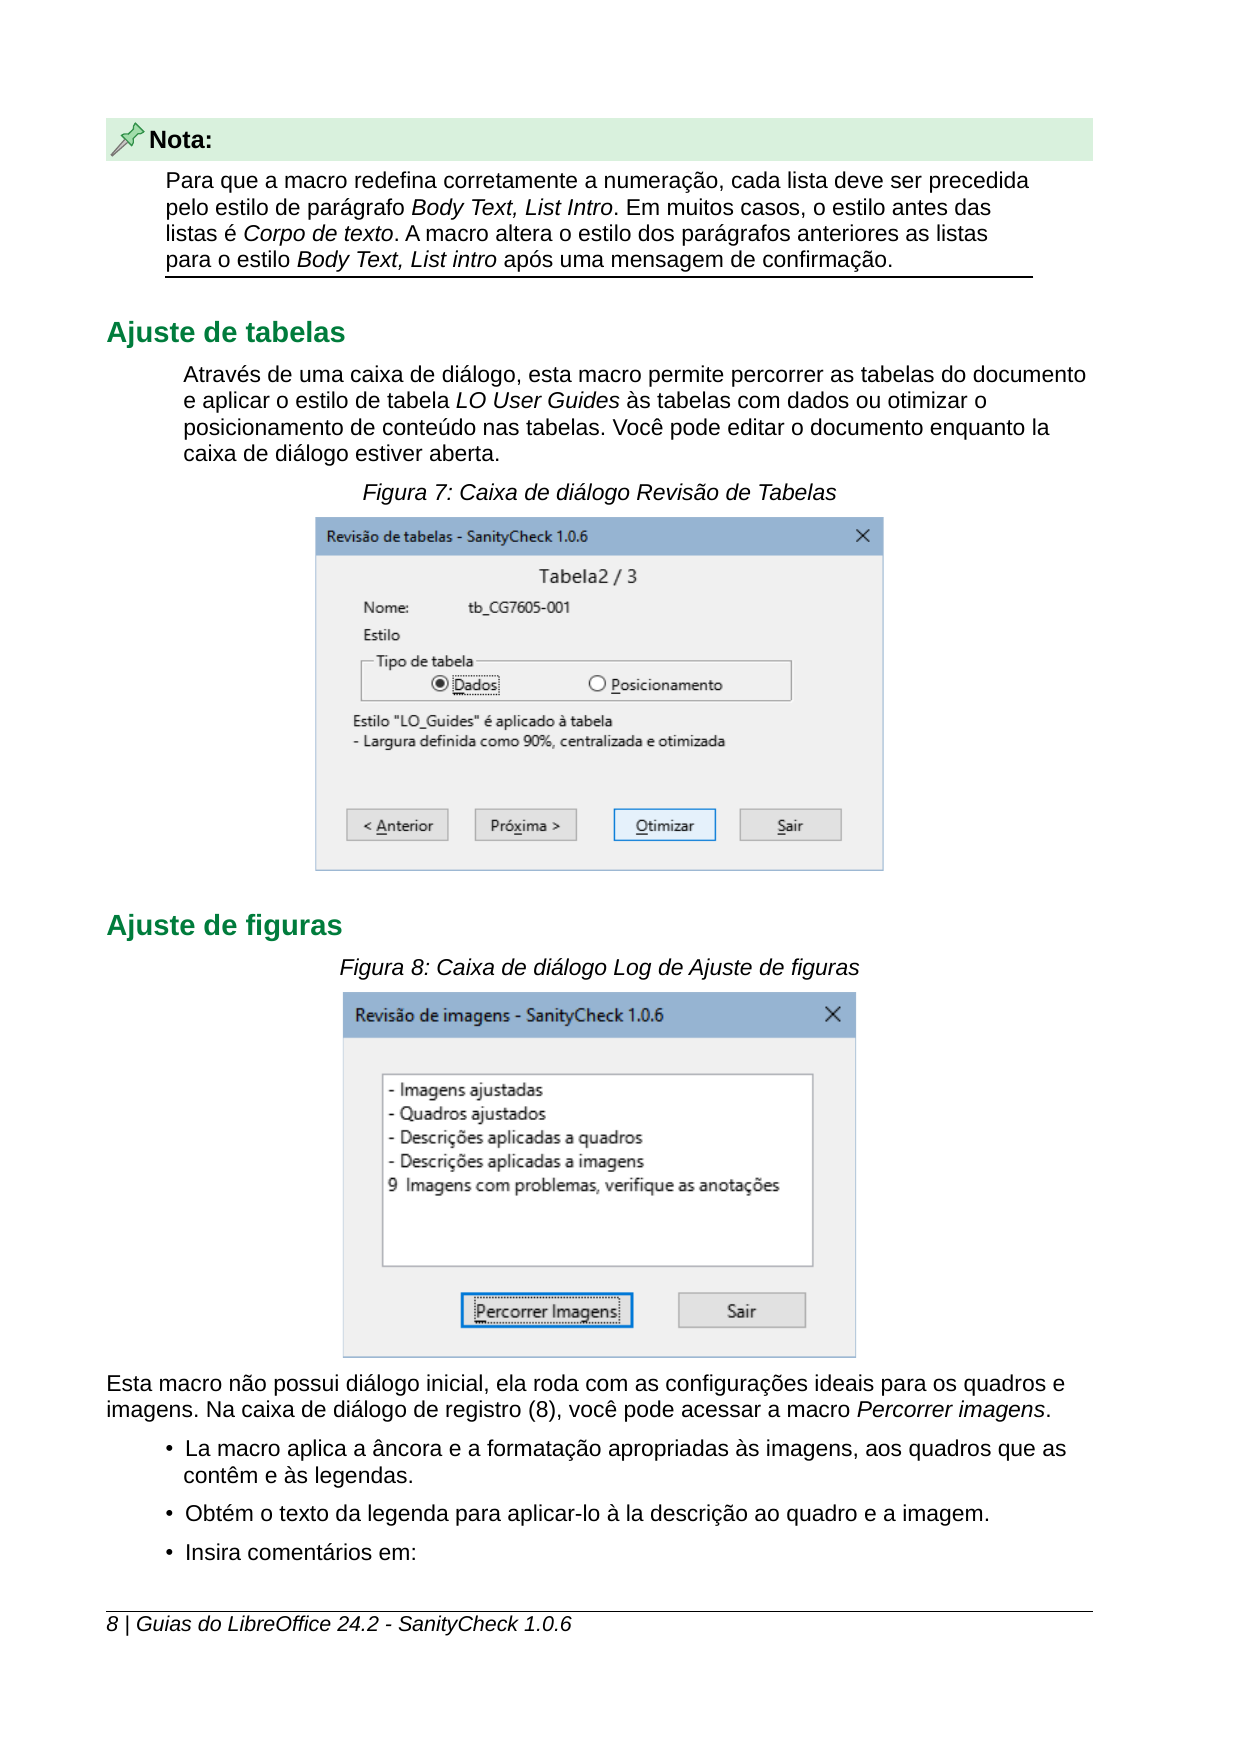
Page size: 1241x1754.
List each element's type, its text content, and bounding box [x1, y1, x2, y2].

subtitle Ajuste de figuras [106, 908, 1093, 941]
list Insira comentários em: [165, 1539, 1093, 1566]
text Figura 7: Caixa de diálogo Revisão de Tabelas [315, 479, 883, 505]
list Esta macro não possui diálogo inicial, ela roda com as configurações ideais para os quadros e imagens. Na caixa de diálogo de registro (8), você pode acessar a macro Percorrer imagens. [106, 1370, 1093, 1423]
text Figura 8: Caixa de diálogo Log de Ajuste de figuras [339, 954, 859, 980]
subtitle Ajuste de tabelas [106, 315, 1093, 348]
picture [342, 992, 857, 1358]
list La macro aplica a âncora e a formatação apropriadas às imagens, aos quadros que as contêm e às legendas. [165, 1435, 1093, 1488]
text Para que a macro redefina corretamente a numeração, cada lista deve ser precedida pelo estilo de parágrafo Body Text, List Intro. Em muitos casos, o estilo antes das listas é Corpo de texto. A macro altera o estilo dos parágrafos anteriores as listas para o estilo Body Text, List intro após uma mensagem de confirmação. [165, 167, 1033, 276]
list Obtém o texto da legenda para aplicar-lo à la descrição ao quadro e a imagem. [165, 1500, 1093, 1527]
subtitle Nota: [106, 118, 1093, 161]
picture [315, 517, 884, 871]
text Através de uma caixa de diálogo, esta macro permite percorrer as tabelas do documento e aplicar o estilo de tabela LO User Guides às tabelas com dados ou otimizar o posicionamento de conteúdo nas tabelas. Você pode editar o documento enquanto la caixa de diálogo estiver aberta. [183, 361, 1093, 466]
